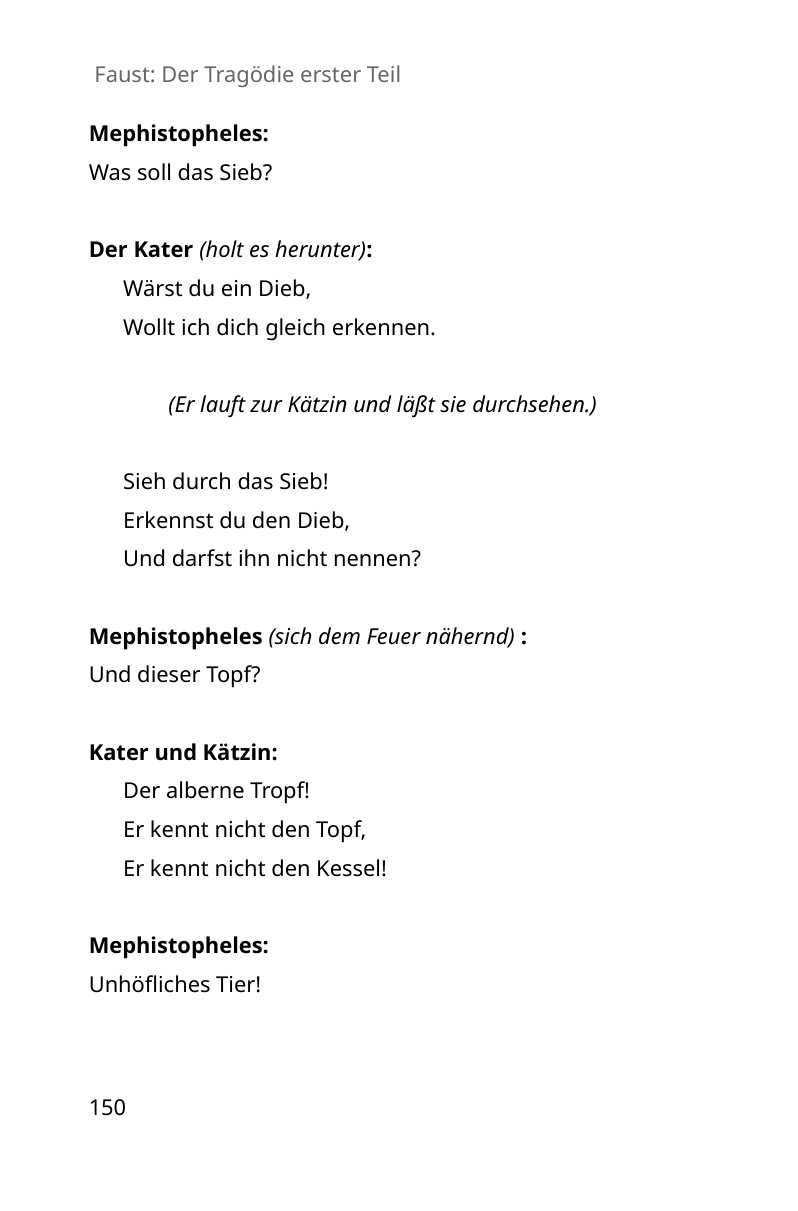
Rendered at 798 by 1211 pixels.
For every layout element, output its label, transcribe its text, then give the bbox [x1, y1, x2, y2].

text Mephistopheles: Was soll das Sieb? [88, 118, 679, 187]
text (Er lauft zur Kätzin und läßt sie durchsehen.) [88, 368, 679, 419]
text Mephistopheles (sich dem Feuer nähernd) : Und dieser Topf? [88, 600, 679, 689]
text Sieh durch das Sieb! Erkennst du den Dieb, Und darfst ihn nicht nennen? [88, 439, 679, 573]
text Der Kater (holt es herunter): Wärst du ein Dieb, Wollt ich dich gleich erkennen. [88, 213, 679, 341]
text Mephistopheles: Unhöfliches Tier! [88, 909, 679, 998]
text Kater und Kätzin: Der alberne Tropf! Er kennt nicht den Topf, Er kennt nicht den Kessel! [88, 716, 679, 882]
